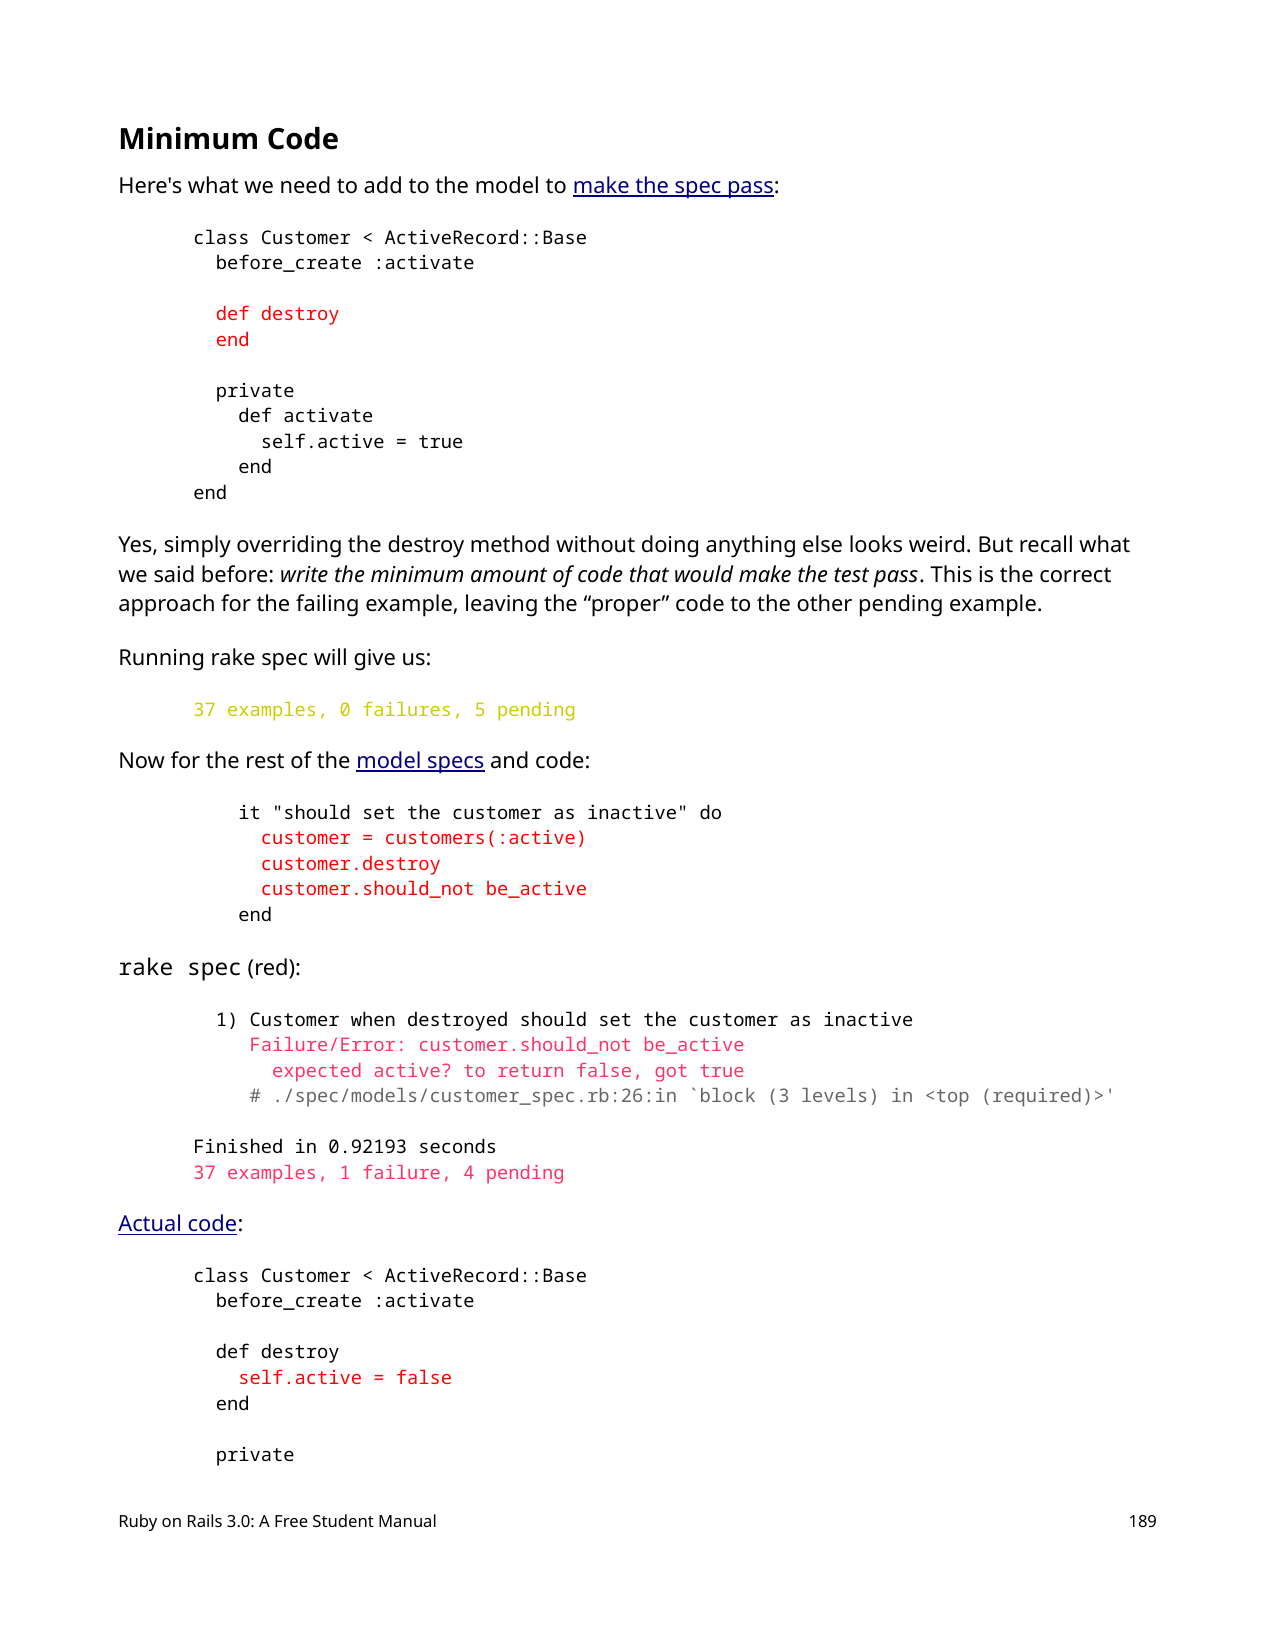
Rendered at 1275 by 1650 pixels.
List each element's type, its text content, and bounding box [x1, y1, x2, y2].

text Here's what we need to add to the model to make the spec pass: [118, 170, 1157, 200]
text Actual code: [118, 1208, 1157, 1238]
text 37 examples, 0 failures, 5 pending [193, 696, 1157, 721]
text 1) Customer when destroyed should set the customer as inactive Failure/Error: customer.should_not be_active expected active? to return false, got true # ./spec/models/customer_spec.rb:26:in `block (3 levels) in <top (required)>' Finished in 0.92193 seconds 37 examples, 1 failure, 4 pending [193, 1006, 1157, 1184]
text class Customer < ActiveRecord::Base before_create :activate def destroy self.active = false end private [193, 1262, 1157, 1466]
text class Customer < ActiveRecord::Base before_create :activate def destroy end private def activate self.active = true end end [193, 224, 1157, 505]
text Yes, simply overriding the destroy method without doing anything else looks weird. But recall what we said before: write the minimum amount of code that would make the test pass. This is the correct approach for the failing example, leaving the “proper” code to the other pending example. [118, 529, 1157, 618]
text Now for the rest of the model specs and code: [118, 745, 1157, 775]
text rake spec (red): [118, 951, 1157, 982]
text it "should set the customer as inactive" do customer = customers(:active) customer.destroy customer.should_not be_active end [193, 799, 1157, 927]
text Running rake spec will give us: [118, 642, 1157, 672]
subtitle Minimum Code [118, 118, 1157, 158]
